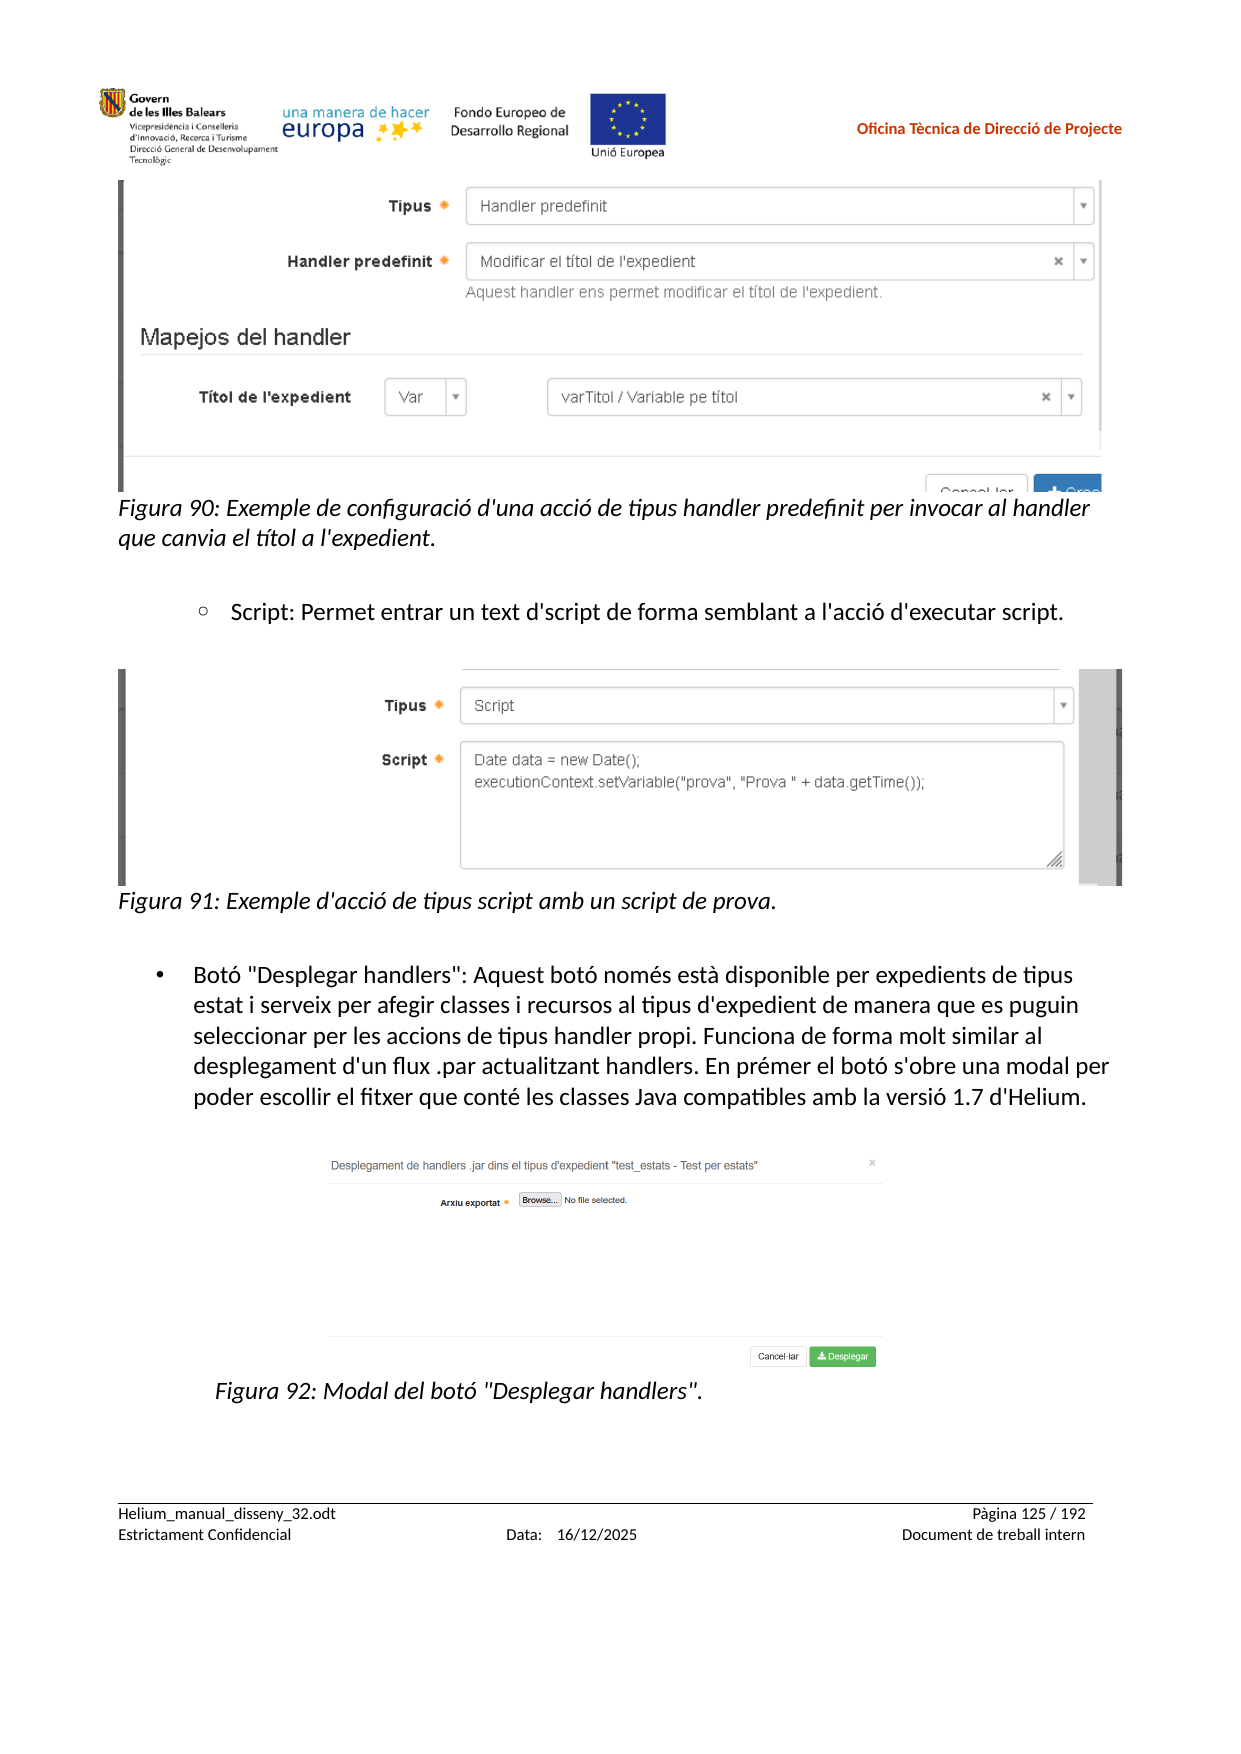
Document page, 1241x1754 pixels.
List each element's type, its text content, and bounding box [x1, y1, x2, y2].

text Figura 92: Modal del botó "Desplegar handlers". [215, 1373, 997, 1405]
text Figura 91: Exemple d'acció de tipus script amb un script de prova. [118, 886, 1122, 916]
text Figura 90: Exemple de configuració d'una acció de tipus handler predefinit per invocar al handler que canvia el títol a l'expedient. [118, 492, 1122, 553]
list Botó "Desplegar handlers": Aquest botó només està disponible per expedients de tipus estat i serveix per afegir classes i recursos al tipus d'expedient de manera que es puguin seleccionar per les accions de tipus handler propi. Funciona de forma molt similar al desplegament d'un flux .par actualitzant handlers. En prémer el botó s'obre una modal per poder escollir el fitxer que conté les classes Java compatibles amb la versió 1.7 d'Helium. [156, 959, 1122, 1111]
list Script: Permet entrar un text d'script de forma semblant a l'acció d'executar script. [193, 596, 1122, 626]
picture [118, 180, 1123, 492]
picture [328, 1151, 884, 1375]
picture [99, 87, 668, 166]
picture [118, 669, 1123, 886]
